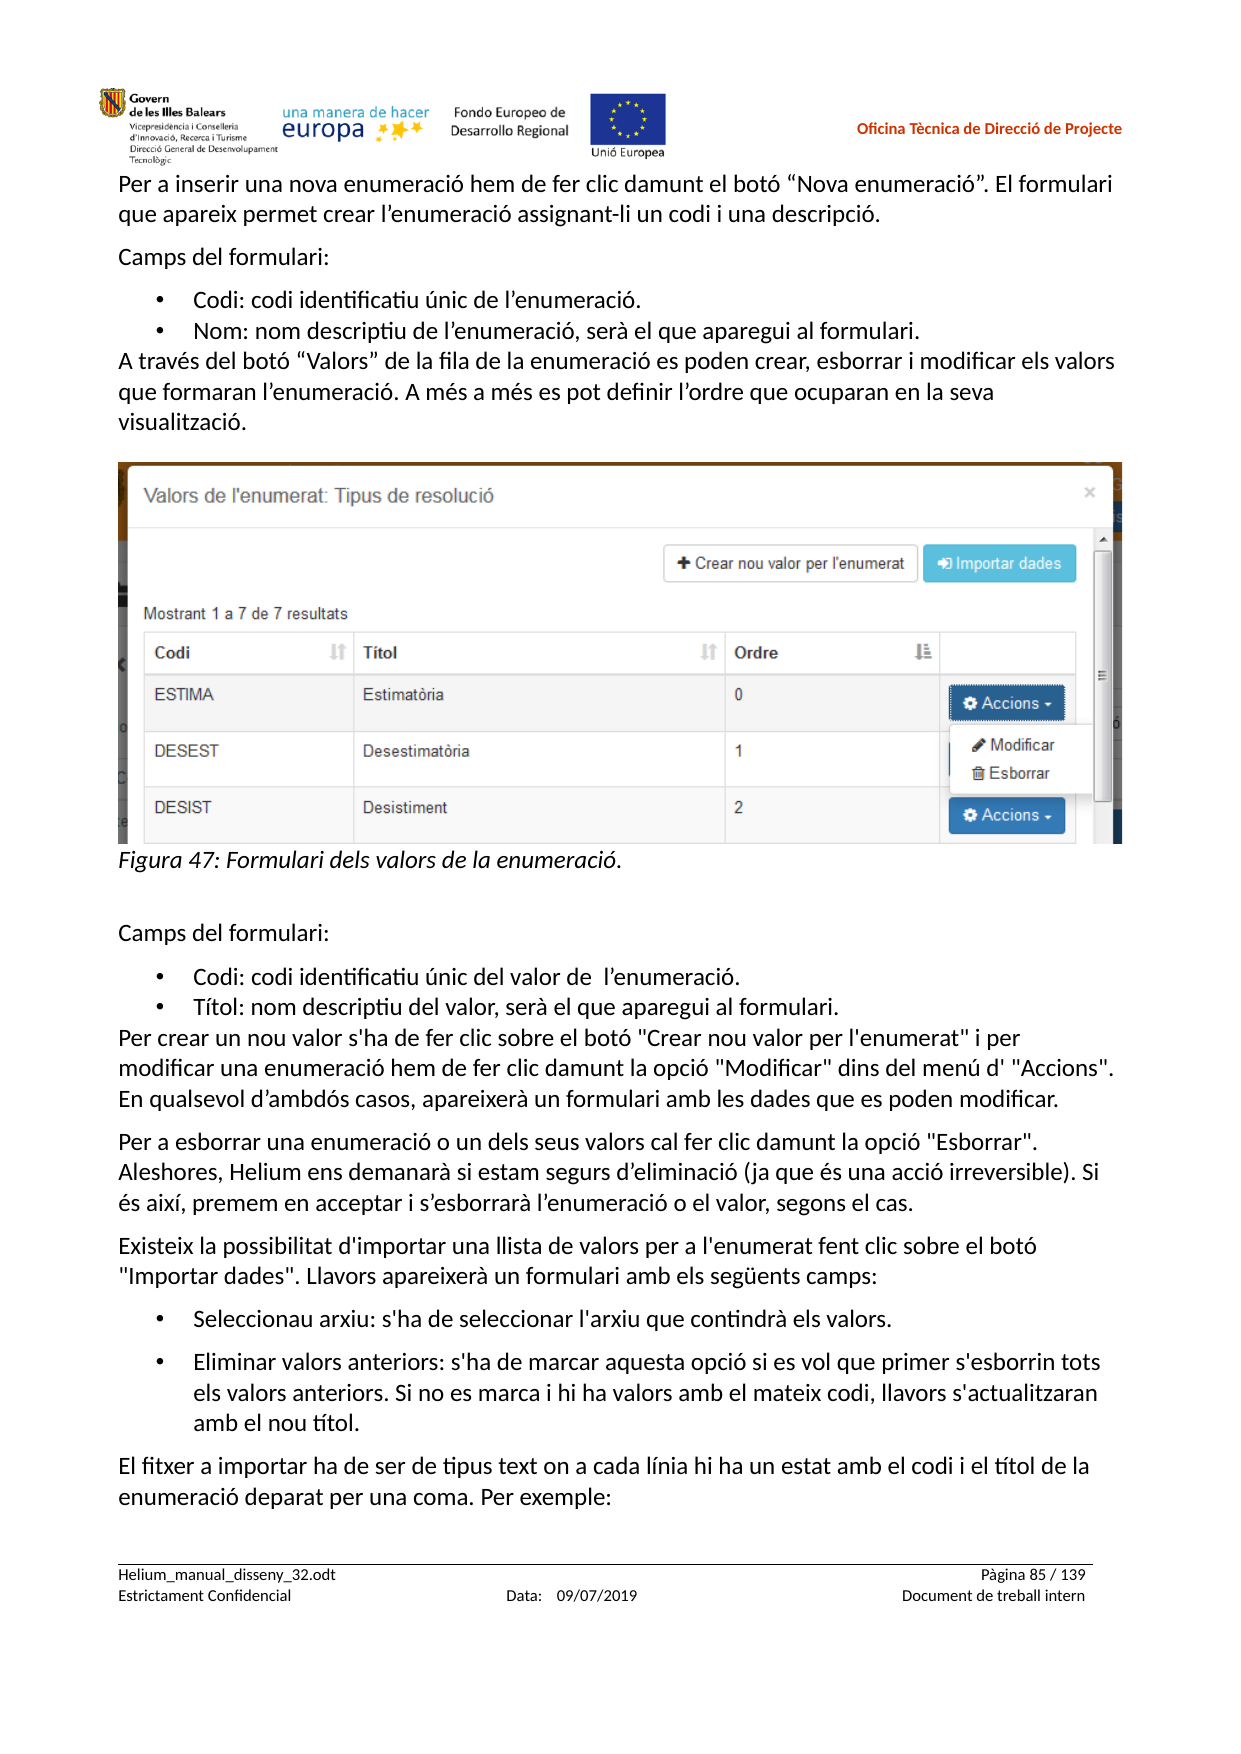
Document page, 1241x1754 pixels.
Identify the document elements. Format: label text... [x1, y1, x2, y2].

list Nom: nom descriptiu de l’enumeració, serà el que aparegui al formulari. [156, 315, 1122, 346]
list Títol: nom descriptiu del valor, serà el que aparegui al formulari. [156, 991, 1122, 1022]
text Camps del formulari: [118, 241, 1122, 272]
text Figura 47: Formulari dels valors de la enumeració. [118, 844, 1122, 874]
text Existeix la possibilitat d'importar una llista de valors per a l'enumerat fent clic sobre el botó "Importar dades". Llavors apareixerà un formulari amb els següents camps: [118, 1230, 1122, 1291]
list Eliminar valors anteriors: s'ha de marcar aquesta opció si es vol que primer s'esborrin tots els valors anteriors. Si no es marca i hi ha valors amb el mateix codi, llavors s'actualitzaran amb el nou títol. [156, 1346, 1122, 1438]
text El fitxer a importar ha de ser de tipus text on a cada línia hi ha un estat amb el codi i el títol de la enumeració deparat per una coma. Per exemple: [118, 1450, 1122, 1511]
list Codi: codi identificatiu únic de l’enumeració. [156, 284, 1122, 315]
picture [99, 87, 668, 166]
picture [118, 462, 1123, 844]
text Per crear un nou valor s'ha de fer clic sobre el botó "Crear nou valor per l'enumerat" i per modificar una enumeració hem de fer clic damunt la opció "Modificar" dins del menú d' "Accions". En qualsevol d’ambdós casos, apareixerà un formulari amb les dades que es poden modificar. [118, 1022, 1122, 1113]
text A través del botó “Valors” de la fila de la enumeració es poden crear, esborrar i modificar els valors que formaran l’enumeració. A més a més es pot definir l’ordre que ocuparan en la seva visualització. [118, 346, 1122, 437]
list Seleccionau arxiu: s'ha de seleccionar l'arxiu que contindrà els valors. [156, 1303, 1122, 1334]
text Per a inserir una nova enumeració hem de fer clic damunt el botó “Nova enumeració”. El formulari que apareix permet crear l’enumeració assignant-li un codi i una descripció. [118, 168, 1122, 229]
text Per a esborrar una enumeració o un dels seus valors cal fer clic damunt la opció "Esborrar". Aleshores, Helium ens demanarà si estam segurs d’eliminació (ja que és una acció irreversible). Si és així, premem en acceptar i s’esborrarà l’enumeració o el valor, segons el cas. [118, 1126, 1122, 1217]
list Codi: codi identificatiu únic del valor de l’enumeració. [156, 961, 1122, 991]
text Camps del formulari: [118, 918, 1122, 948]
